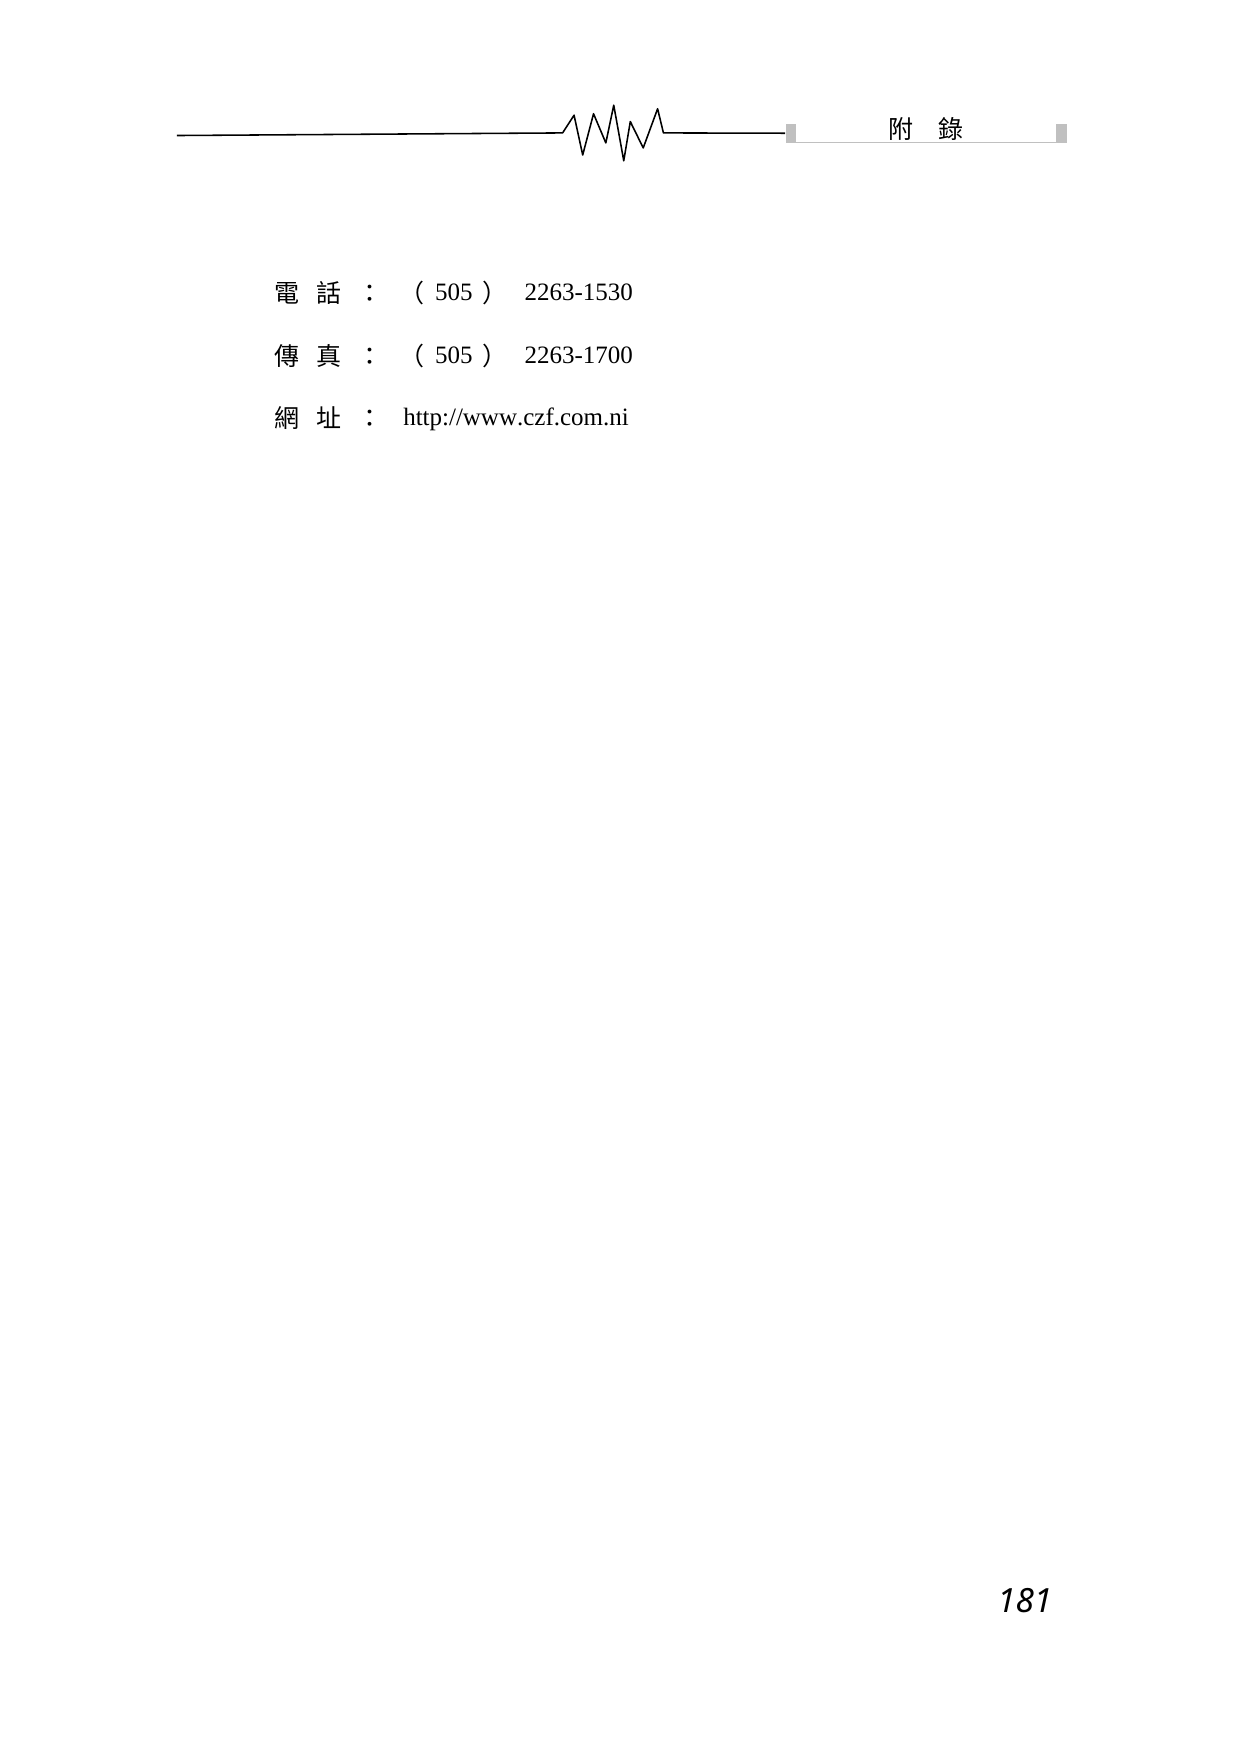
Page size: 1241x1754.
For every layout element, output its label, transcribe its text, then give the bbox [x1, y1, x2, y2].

text 電話：（505）2263-1530 [232, 250, 1058, 313]
text 傳真：（505）2263-1700 [232, 313, 1058, 375]
text 網址：http://www.czf.com.ni [232, 375, 1058, 438]
